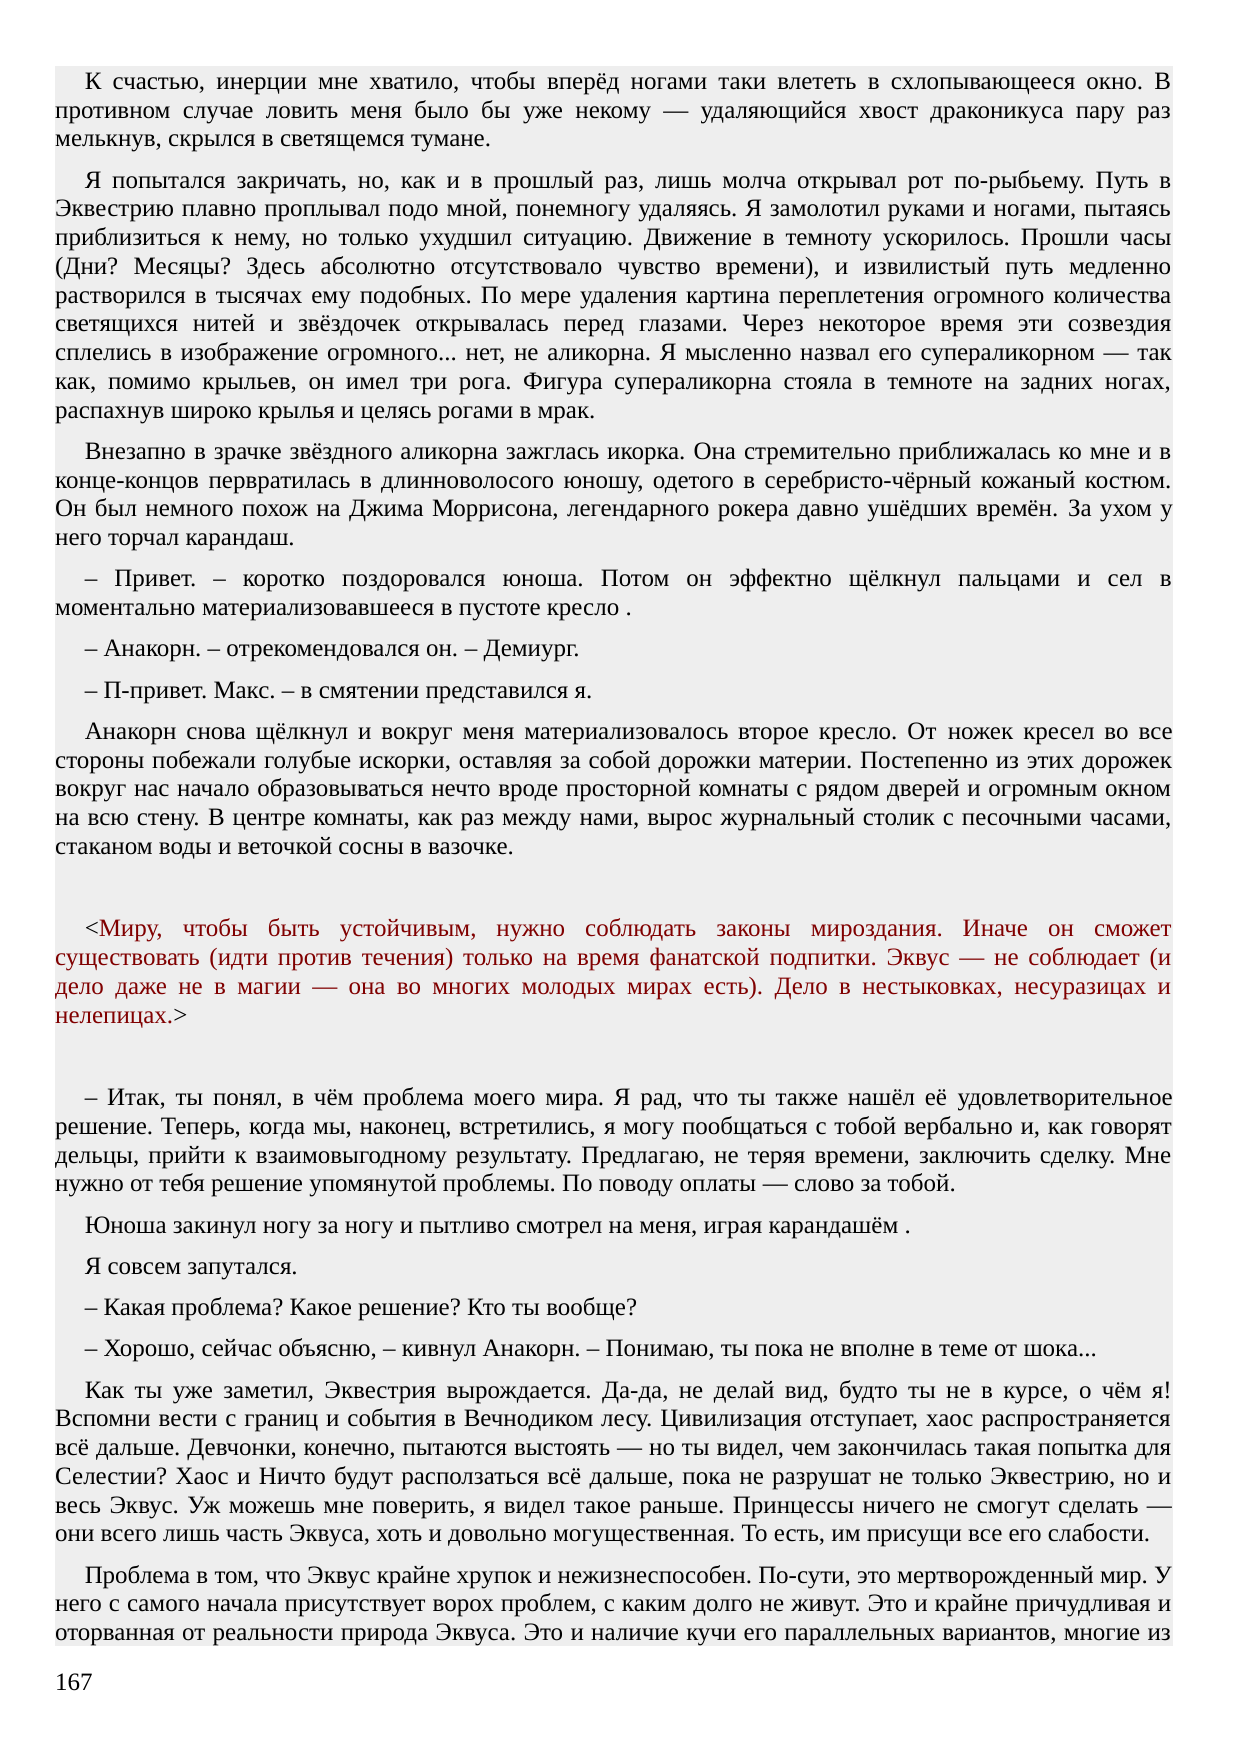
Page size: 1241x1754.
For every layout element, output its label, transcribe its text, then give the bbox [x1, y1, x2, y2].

text Анакорн снова щёлкнул и вокруг меня материализовалось второе кресло. От ножек кресел во все стороны побежали голубые искорки, оставляя за собой дорожки материи. Постепенно из этих дорожек вокруг нас начало образовываться нечто вроде просторной комнаты с рядом дверей и огромным окном на всю стену. В центре комнаты, как раз между нами, вырос журнальный столик с песочными часами, стаканом воды и веточкой сосны в вазочке. [55, 716, 1173, 860]
text Внезапно в зрачке звёздного аликорна зажглась икорка. Она стремительно приближалась ко мне и в конце-концов первратилась в длинноволосого юношу, одетого в серебристо-чёрный кожаный костюм. Он был немного похож на Джима Моррисона, легендарного рокера давно ушёдших времён. За ухом у него торчал карандаш. [55, 436, 1173, 551]
text <Миру, чтобы быть устойчивым, нужно соблюдать законы мироздания. Иначе он сможет существовать (идти против течения) только на время фанатской подпитки. Эквус — не соблюдает (и дело даже не в магии — она во многих молодых мирах есть). Дело в нестыковках, несуразицах и нелепицах.> [55, 913, 1173, 1028]
text Как ты уже заметил, Эквестрия вырождается. Да-да, не делай вид, будто ты не в курсе, о чём я! Вспомни вести с границ и события в Вечнодиком лесу. Цивилизация отступает, хаос распространяется всё дальше. Девчонки, конечно, пытаются выстоять — но ты видел, чем закончилась такая попытка для Селестии? Хаос и Ничто будут расползаться всё дальше, пока не разрушат не только Эквестрию, но и весь Эквус. Уж можешь мне поверить, я видел такое раньше. Принцессы ничего не смогут сделать — они всего лишь часть Эквуса, хоть и довольно могущественная. То есть, им присущи все его слабости. [55, 1375, 1173, 1547]
text Я совсем запутался. [55, 1251, 1173, 1280]
text Юноша закинул ногу за ногу и пытливо смотрел на меня, играя карандашём . [55, 1210, 1173, 1238]
text Я попытался закричать, но, как и в прошлый раз, лишь молча открывал рот по-рыбьему. Путь в Эквестрию плавно проплывал подо мной, понемногу удаляясь. Я замолотил руками и ногами, пытаясь приблизиться к нему, но только ухудшил ситуацию. Движение в темноту ускорилось. Прошли часы (Дни? Месяцы? Здесь абсолютно отсутствовало чувство времени), и извилистый путь медленно растворился в тысячах ему подобных. По мере удаления картина переплетения огромного количества светящихся нитей и звёздочек открывалась перед глазами. Через некоторое время эти созвездия сплелись в изображение огромного... нет, не аликорна. Я мысленно назвал его супераликорном — так как, помимо крыльев, он имел три рога. Фигура супераликорна стояла в темноте на задних ногах, распахнув широко крылья и целясь рогами в мрак. [55, 165, 1173, 423]
text К счастью, инерции мне хватило, чтобы вперёд ногами таки влететь в схлопывающееся окно. В противном случае ловить меня было бы уже некому — удаляющийся хвост драконикуса пару раз мелькнув, скрылся в светящемся тумане. [55, 66, 1173, 152]
text Проблема в том, что Эквус крайне хрупок и нежизнеспособен. По-сути, это мертворожденный мир. У него с самого начала присутствует ворох проблем, с каким долго не живут. Это и крайне причудливая и оторванная от реальности природа Эквуса. Это и наличие кучи его параллельных вариантов, многие из [55, 1560, 1173, 1646]
text – Какая проблема? Какое решение? Кто ты вообще? [55, 1292, 1173, 1321]
text – Итак, ты понял, в чём проблема моего мира. Я рад, что ты также нашёл её удовлетворительное решение. Теперь, когда мы, наконец, встретились, я могу пообщаться с тобой вербально и, как говорят дельцы, прийти к взаимовыгодному результату. Предлагаю, не теряя времени, заключить сделку. Мне нужно от тебя решение упомянутой проблемы. По поводу оплаты — слово за тобой. [55, 1082, 1173, 1197]
text – Анакорн. – отрекомендовался он. – Демиург. [55, 633, 1173, 662]
text – Привет. – коротко поздоровался юноша. Потом он эффектно щёлкнул пальцами и сел в моментально материализовавшееся в пустоте кресло . [55, 563, 1173, 621]
text – П-привет. Макс. – в смятении представился я. [55, 675, 1173, 703]
text – Хорошо, сейчас объясню, – кивнул Анакорн. – Понимаю, ты пока не вполне в теме от шока... [55, 1333, 1173, 1362]
